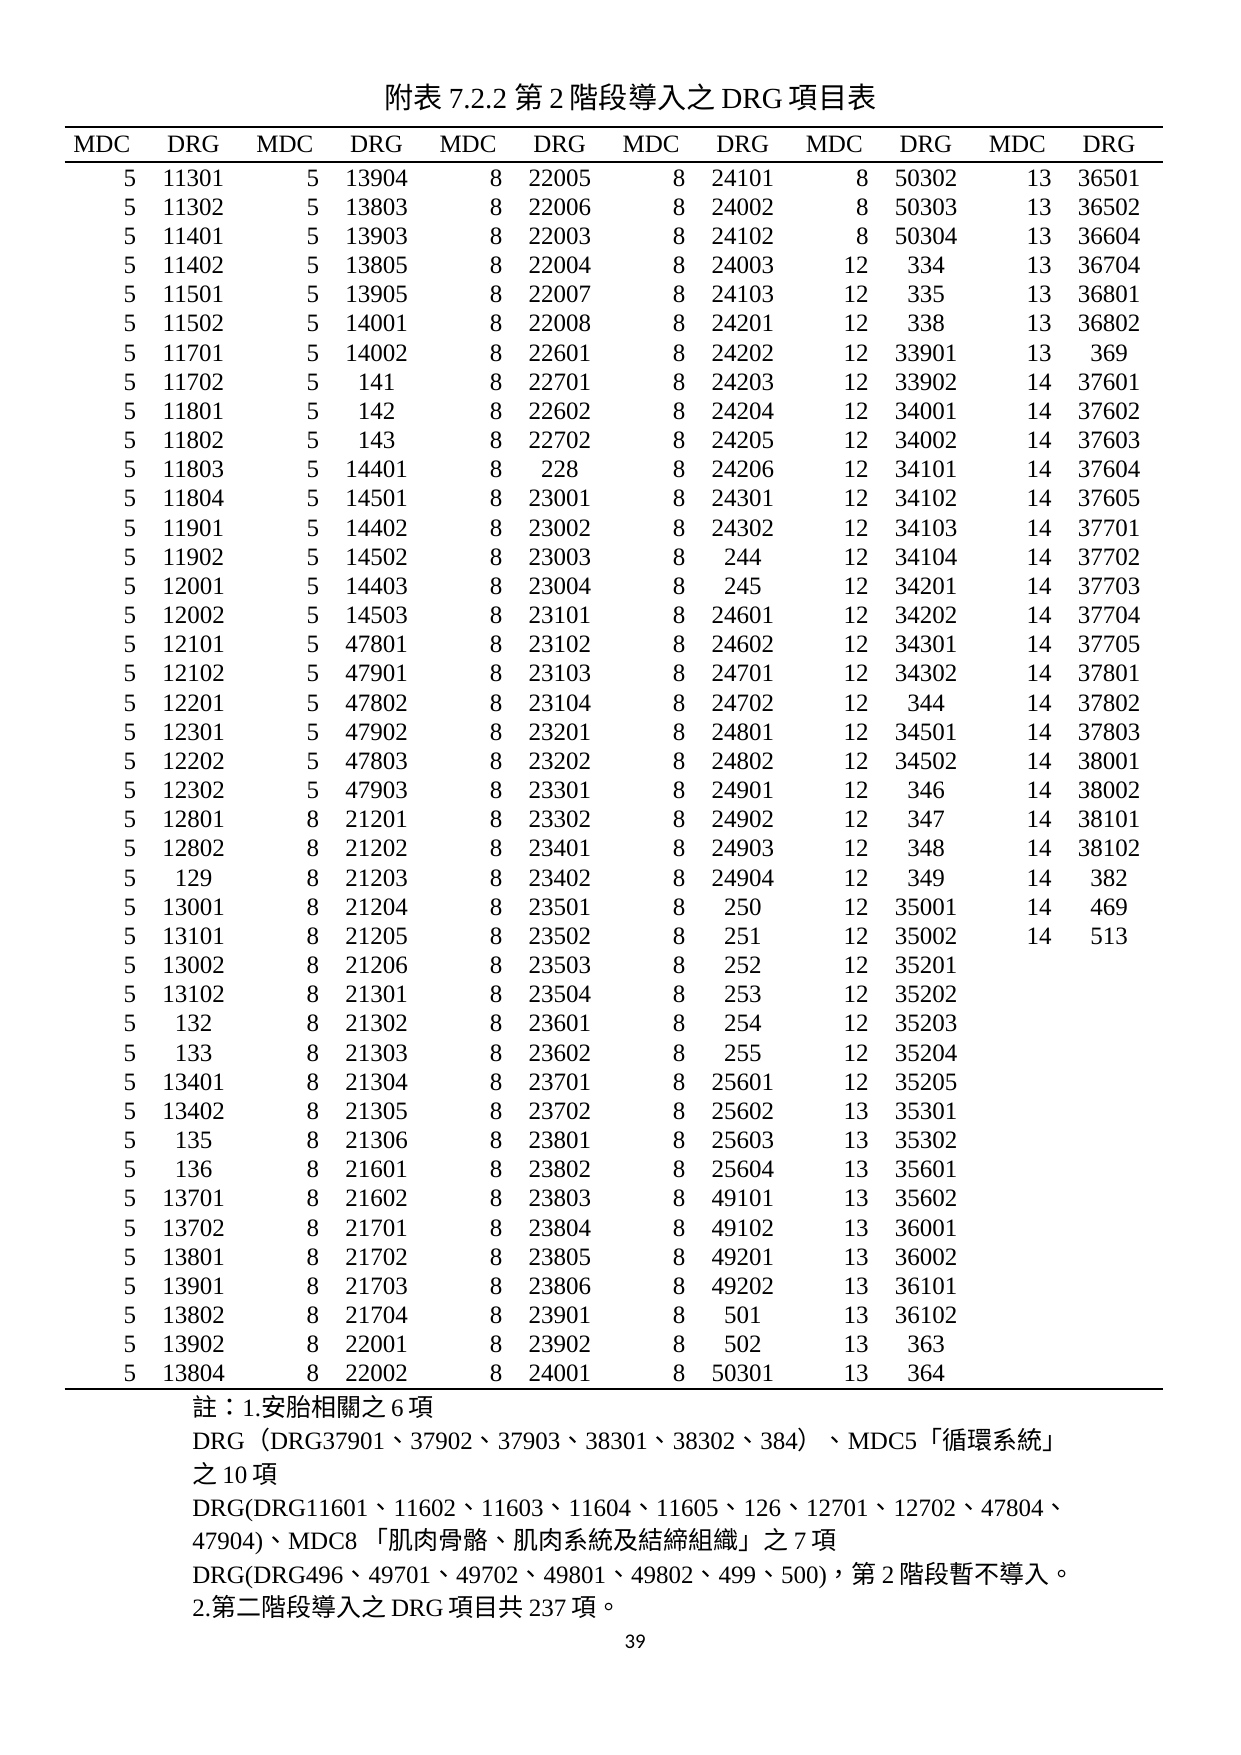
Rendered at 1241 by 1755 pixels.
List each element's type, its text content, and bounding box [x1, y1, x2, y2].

table_cell 33901 [871, 338, 980, 367]
table_cell 49202 [688, 1271, 797, 1300]
table_cell 50301 [688, 1359, 797, 1388]
table_cell 228 [505, 454, 614, 483]
table_cell 37802 [1054, 688, 1163, 717]
table_cell 254 [688, 1009, 797, 1038]
table_cell 21301 [322, 979, 431, 1008]
table_cell 8 [431, 979, 505, 1008]
table_cell 37603 [1054, 425, 1163, 454]
table_cell 8 [431, 775, 505, 804]
table_cell 348 [871, 834, 980, 863]
table_cell 5 [65, 629, 139, 658]
table_cell 8 [248, 834, 322, 863]
table_cell 252 [688, 950, 797, 979]
table_cell 11502 [139, 309, 248, 338]
table_cell 5 [248, 659, 322, 688]
table_cell 13802 [139, 1300, 248, 1329]
table_cell 13 [980, 192, 1054, 221]
table_cell 8 [614, 192, 688, 221]
table_cell 24802 [688, 746, 797, 775]
table_cell [980, 1154, 1054, 1183]
table_cell 5 [248, 454, 322, 483]
table_cell 13 [980, 163, 1054, 192]
table_cell [1054, 1184, 1163, 1213]
table_cell [1054, 1125, 1163, 1154]
table_cell 13801 [139, 1242, 248, 1271]
table_cell 8 [614, 629, 688, 658]
table_cell 5 [65, 1067, 139, 1096]
table_cell 8 [431, 163, 505, 192]
table_cell 13 [980, 221, 1054, 250]
table_cell 8 [614, 367, 688, 396]
table_cell 34104 [871, 542, 980, 571]
table_cell 35001 [871, 892, 980, 921]
table_cell [980, 1067, 1054, 1096]
table_cell 5 [65, 542, 139, 571]
table_cell [1054, 1096, 1163, 1125]
table_cell 14 [980, 396, 1054, 425]
table_cell 14 [980, 571, 1054, 600]
table_cell 13902 [139, 1329, 248, 1358]
table_cell 8 [431, 600, 505, 629]
table_cell 8 [614, 484, 688, 513]
table_cell 24904 [688, 863, 797, 892]
table_cell 253 [688, 979, 797, 1008]
table_cell 24102 [688, 221, 797, 250]
table_cell 23003 [505, 542, 614, 571]
table_cell 5 [65, 1300, 139, 1329]
table_cell 14 [980, 892, 1054, 921]
table_cell 21702 [322, 1242, 431, 1271]
table_cell 8 [614, 775, 688, 804]
table_cell 5 [65, 979, 139, 1008]
table_cell 8 [614, 834, 688, 863]
table_cell 37703 [1054, 571, 1163, 600]
table_cell 35204 [871, 1038, 980, 1067]
table_header DRG [1054, 128, 1163, 161]
table_cell 338 [871, 309, 980, 338]
table_cell 8 [797, 192, 871, 221]
table_cell 5 [65, 513, 139, 542]
table_cell 21701 [322, 1213, 431, 1242]
table_cell 8 [431, 1329, 505, 1358]
table_cell 141 [322, 367, 431, 396]
table_cell 14 [980, 746, 1054, 775]
table_cell 35002 [871, 921, 980, 950]
table_cell 11801 [139, 396, 248, 425]
table_cell 23901 [505, 1300, 614, 1329]
table_cell 23601 [505, 1009, 614, 1038]
table_cell 8 [431, 279, 505, 308]
table_cell 12202 [139, 746, 248, 775]
table_cell 14 [980, 717, 1054, 746]
table_cell 49101 [688, 1184, 797, 1213]
table_cell 23702 [505, 1096, 614, 1125]
table_cell 251 [688, 921, 797, 950]
table_cell 8 [248, 1067, 322, 1096]
table_cell 11803 [139, 454, 248, 483]
table_cell 11701 [139, 338, 248, 367]
table_cell 36001 [871, 1213, 980, 1242]
table_cell 8 [431, 484, 505, 513]
table_cell 8 [614, 513, 688, 542]
table_cell 5 [248, 396, 322, 425]
table_cell 22701 [505, 367, 614, 396]
table_cell 22001 [322, 1329, 431, 1358]
table_cell 25604 [688, 1154, 797, 1183]
table_cell 5 [65, 367, 139, 396]
table_cell 12 [797, 600, 871, 629]
table_cell 21304 [322, 1067, 431, 1096]
table_cell 12001 [139, 571, 248, 600]
table_cell 8 [248, 1184, 322, 1213]
table_cell 8 [614, 1300, 688, 1329]
table_cell 24001 [505, 1359, 614, 1388]
table_cell [1054, 1242, 1163, 1271]
table_cell 5 [65, 1359, 139, 1388]
table_cell 8 [431, 921, 505, 950]
table_cell 14 [980, 542, 1054, 571]
text 附表7.2.2 第2階段導入之DRG項目表 [192, 75, 1068, 117]
table_cell 23402 [505, 863, 614, 892]
table_cell 13002 [139, 950, 248, 979]
table_cell 12002 [139, 600, 248, 629]
table_cell 8 [614, 804, 688, 833]
table_cell 22002 [322, 1359, 431, 1388]
table_cell 36101 [871, 1271, 980, 1300]
table_cell 36102 [871, 1300, 980, 1329]
table_cell 37702 [1054, 542, 1163, 571]
table_cell 8 [614, 542, 688, 571]
table_cell 8 [431, 338, 505, 367]
table_cell 8 [797, 163, 871, 192]
table_cell 5 [248, 221, 322, 250]
table_cell 25603 [688, 1125, 797, 1154]
table_cell 8 [797, 221, 871, 250]
table_cell 13702 [139, 1213, 248, 1242]
table_cell 5 [248, 309, 322, 338]
table_cell 14 [980, 454, 1054, 483]
table_cell 8 [614, 1067, 688, 1096]
table_cell 13 [797, 1359, 871, 1388]
table_cell 21703 [322, 1271, 431, 1300]
table_cell 250 [688, 892, 797, 921]
table_cell 14 [980, 775, 1054, 804]
table_cell 21704 [322, 1300, 431, 1329]
table_cell 8 [431, 221, 505, 250]
table_cell 12 [797, 921, 871, 950]
table_cell [1054, 950, 1163, 979]
table_cell 8 [614, 863, 688, 892]
table_cell 34202 [871, 600, 980, 629]
table_cell 334 [871, 250, 980, 279]
table_cell 5 [65, 484, 139, 513]
table_header DRG [871, 128, 980, 161]
table_cell 22602 [505, 396, 614, 425]
table_cell [1054, 1213, 1163, 1242]
table_cell 13101 [139, 921, 248, 950]
table_cell 502 [688, 1329, 797, 1358]
table_cell 5 [65, 338, 139, 367]
table_cell 5 [65, 892, 139, 921]
table_cell 23401 [505, 834, 614, 863]
table_cell [980, 1329, 1054, 1358]
table_cell 24601 [688, 600, 797, 629]
table_cell 23002 [505, 513, 614, 542]
table_cell 14 [980, 834, 1054, 863]
table_cell [1054, 1067, 1163, 1096]
table_cell 12 [797, 513, 871, 542]
table_cell 8 [431, 629, 505, 658]
table_cell 13102 [139, 979, 248, 1008]
table_cell 12 [797, 979, 871, 1008]
table_cell 344 [871, 688, 980, 717]
table_cell 8 [431, 309, 505, 338]
table_cell 23902 [505, 1329, 614, 1358]
table_cell 8 [431, 1300, 505, 1329]
table_cell 8 [431, 717, 505, 746]
table_cell 14 [980, 659, 1054, 688]
table_cell 5 [248, 279, 322, 308]
table_cell 8 [614, 1213, 688, 1242]
table_cell 8 [431, 396, 505, 425]
table_cell 12 [797, 425, 871, 454]
table_cell 5 [65, 950, 139, 979]
table_cell [980, 1038, 1054, 1067]
table_cell [1054, 1359, 1163, 1388]
table_cell 8 [431, 1242, 505, 1271]
table_cell 5 [65, 1271, 139, 1300]
table_cell 23104 [505, 688, 614, 717]
table_header MDC [980, 128, 1054, 161]
table_cell 8 [614, 1359, 688, 1388]
table_cell 8 [248, 1213, 322, 1242]
table_cell 8 [248, 1242, 322, 1271]
table_cell [980, 1213, 1054, 1242]
table_cell 34101 [871, 454, 980, 483]
table_cell 244 [688, 542, 797, 571]
table_cell 8 [431, 1067, 505, 1096]
table_cell 12 [797, 892, 871, 921]
table_cell [1054, 1329, 1163, 1358]
table_cell 5 [65, 600, 139, 629]
table_cell 34501 [871, 717, 980, 746]
table_cell 21601 [322, 1154, 431, 1183]
table_cell 24003 [688, 250, 797, 279]
table_cell 13 [797, 1096, 871, 1125]
table_cell 22004 [505, 250, 614, 279]
table_cell 24202 [688, 338, 797, 367]
table_cell 8 [431, 804, 505, 833]
table_cell 469 [1054, 892, 1163, 921]
table_cell 14501 [322, 484, 431, 513]
table_cell 501 [688, 1300, 797, 1329]
table_cell 34103 [871, 513, 980, 542]
table_cell 37803 [1054, 717, 1163, 746]
table_cell [980, 1271, 1054, 1300]
table_cell 11402 [139, 250, 248, 279]
table_cell 8 [248, 804, 322, 833]
table_cell 8 [431, 1038, 505, 1067]
table_cell [980, 950, 1054, 979]
table_cell 8 [431, 892, 505, 921]
table_cell 50304 [871, 221, 980, 250]
table_cell 12 [797, 367, 871, 396]
table_cell 11902 [139, 542, 248, 571]
table_cell 23503 [505, 950, 614, 979]
table_cell 8 [614, 425, 688, 454]
table_cell 5 [248, 484, 322, 513]
table_cell 22008 [505, 309, 614, 338]
table_cell 12 [797, 279, 871, 308]
table_cell 12 [797, 571, 871, 600]
table_cell 38001 [1054, 746, 1163, 775]
table_cell 5 [65, 921, 139, 950]
table_cell 13803 [322, 192, 431, 221]
table_cell 21602 [322, 1184, 431, 1213]
table_cell 8 [614, 221, 688, 250]
table_cell 8 [614, 1009, 688, 1038]
table_cell 14402 [322, 513, 431, 542]
table_cell 8 [614, 309, 688, 338]
table_cell [980, 1242, 1054, 1271]
table_cell 8 [431, 542, 505, 571]
table_cell 5 [65, 1009, 139, 1038]
table_cell 8 [431, 1359, 505, 1388]
table_cell 5 [248, 513, 322, 542]
table_cell 21203 [322, 863, 431, 892]
table_cell 142 [322, 396, 431, 425]
table_cell 5 [248, 425, 322, 454]
table_cell 11804 [139, 484, 248, 513]
table_cell 513 [1054, 921, 1163, 950]
table_cell [980, 1096, 1054, 1125]
table_cell 5 [248, 192, 322, 221]
table_cell 12802 [139, 834, 248, 863]
table_cell 12 [797, 454, 871, 483]
table_cell 5 [65, 250, 139, 279]
table_cell 36801 [1054, 279, 1163, 308]
table_cell 37701 [1054, 513, 1163, 542]
table_cell 8 [431, 950, 505, 979]
table_cell 24701 [688, 659, 797, 688]
table_header MDC [797, 128, 871, 161]
table_cell 8 [614, 1038, 688, 1067]
table_cell [980, 1009, 1054, 1038]
table_cell 36802 [1054, 309, 1163, 338]
table_cell 24602 [688, 629, 797, 658]
table_cell [980, 1125, 1054, 1154]
table_cell 13 [797, 1154, 871, 1183]
table_cell 8 [431, 688, 505, 717]
table_cell 22005 [505, 163, 614, 192]
table_cell 8 [614, 950, 688, 979]
table_cell 8 [431, 834, 505, 863]
table_cell [1054, 1154, 1163, 1183]
table_cell 37705 [1054, 629, 1163, 658]
table_cell 12 [797, 950, 871, 979]
table_cell 12 [797, 804, 871, 833]
table_cell 5 [248, 542, 322, 571]
table_cell [980, 1184, 1054, 1213]
table_cell 5 [65, 834, 139, 863]
table_cell 13 [980, 279, 1054, 308]
table_cell 8 [614, 163, 688, 192]
table_cell 13901 [139, 1271, 248, 1300]
table_cell 35302 [871, 1125, 980, 1154]
table_cell 34001 [871, 396, 980, 425]
table_cell 5 [65, 717, 139, 746]
table_cell 12 [797, 629, 871, 658]
table_cell 5 [248, 367, 322, 396]
table_cell 5 [248, 571, 322, 600]
table_cell 335 [871, 279, 980, 308]
table_cell 36501 [1054, 163, 1163, 192]
table_cell 36704 [1054, 250, 1163, 279]
table_cell 14002 [322, 338, 431, 367]
table_cell 8 [431, 1213, 505, 1242]
table_cell 8 [614, 921, 688, 950]
table_cell 346 [871, 775, 980, 804]
table_cell 13805 [322, 250, 431, 279]
table_cell 22007 [505, 279, 614, 308]
table_cell 8 [614, 717, 688, 746]
table_cell 5 [65, 1125, 139, 1154]
table_cell 5 [248, 717, 322, 746]
table_cell 13 [797, 1125, 871, 1154]
table_cell 8 [248, 1096, 322, 1125]
table_cell 132 [139, 1009, 248, 1038]
table_cell 8 [431, 250, 505, 279]
table_cell 8 [431, 425, 505, 454]
table_cell 34301 [871, 629, 980, 658]
table_cell 8 [431, 1125, 505, 1154]
table_cell 8 [614, 1154, 688, 1183]
table_cell 23004 [505, 571, 614, 600]
table_cell 8 [248, 1125, 322, 1154]
table_cell 135 [139, 1125, 248, 1154]
table_cell 37801 [1054, 659, 1163, 688]
table_cell 25602 [688, 1096, 797, 1125]
table_cell 8 [614, 746, 688, 775]
table_cell 12 [797, 309, 871, 338]
table_cell 12101 [139, 629, 248, 658]
table_cell 12302 [139, 775, 248, 804]
table_cell 12 [797, 542, 871, 571]
table_cell 8 [248, 863, 322, 892]
table_cell 35202 [871, 979, 980, 1008]
table_cell 50302 [871, 163, 980, 192]
table_header MDC [614, 128, 688, 161]
table_cell 8 [248, 921, 322, 950]
table_cell 13 [980, 338, 1054, 367]
table_cell 34102 [871, 484, 980, 513]
table_cell 8 [431, 367, 505, 396]
table_cell 36604 [1054, 221, 1163, 250]
table_cell 23103 [505, 659, 614, 688]
table_cell 8 [248, 1329, 322, 1358]
table_cell 33902 [871, 367, 980, 396]
table_cell 12 [797, 746, 871, 775]
table_cell [980, 979, 1054, 1008]
table_cell 36502 [1054, 192, 1163, 221]
table_header MDC [65, 128, 139, 161]
table_cell 23805 [505, 1242, 614, 1271]
table_cell 8 [614, 454, 688, 483]
table_header DRG [322, 128, 431, 161]
table_cell 23301 [505, 775, 614, 804]
table_cell 25601 [688, 1067, 797, 1096]
table_cell 37704 [1054, 600, 1163, 629]
table_cell 12 [797, 834, 871, 863]
table_cell 21206 [322, 950, 431, 979]
table_cell 21202 [322, 834, 431, 863]
table_cell 11702 [139, 367, 248, 396]
table_cell 14403 [322, 571, 431, 600]
table_header DRG [505, 128, 614, 161]
table_cell 37604 [1054, 454, 1163, 483]
table_cell 23804 [505, 1213, 614, 1242]
table_cell 23504 [505, 979, 614, 1008]
table_cell 8 [248, 1154, 322, 1183]
table_cell 5 [65, 571, 139, 600]
table_cell 24204 [688, 396, 797, 425]
table_cell 12 [797, 1067, 871, 1096]
table_cell 8 [614, 1271, 688, 1300]
table_cell 24002 [688, 192, 797, 221]
table_cell 129 [139, 863, 248, 892]
table_cell 255 [688, 1038, 797, 1067]
table_cell 12 [797, 863, 871, 892]
table_cell 21303 [322, 1038, 431, 1067]
table_cell [1054, 979, 1163, 1008]
table_cell 14 [980, 513, 1054, 542]
table_cell 35201 [871, 950, 980, 979]
table_cell 5 [248, 163, 322, 192]
table_cell 5 [65, 1038, 139, 1067]
table_header MDC [431, 128, 505, 161]
table_cell 23602 [505, 1038, 614, 1067]
table_cell 5 [248, 688, 322, 717]
table_cell 8 [431, 513, 505, 542]
table_cell 347 [871, 804, 980, 833]
table_cell 24902 [688, 804, 797, 833]
table_cell 24801 [688, 717, 797, 746]
table_cell 11501 [139, 279, 248, 308]
table_cell 35601 [871, 1154, 980, 1183]
table_cell 8 [431, 454, 505, 483]
table_cell 12 [797, 396, 871, 425]
text 註：1.安胎相關之6項DRG（DRG37901、37902、37903、38301、38302、384）、MDC5「循環系統」之10項DRG(DRG11601、11602、11603、11604、11605、126、12701、12702、47804、47904)、MDC8 「肌肉骨骼、肌肉系統及結締組織」之7項DRG(DRG496、49701、49702、49801、49802、499、500)，第2階段暫不導入。 [192, 1390, 1078, 1590]
table_cell 35301 [871, 1096, 980, 1125]
table_cell 8 [614, 396, 688, 425]
table_cell 14 [980, 921, 1054, 950]
table_cell 364 [871, 1359, 980, 1388]
table_cell 8 [248, 1359, 322, 1388]
table_cell 5 [65, 1329, 139, 1358]
table_cell 13 [980, 309, 1054, 338]
table_cell 13 [797, 1300, 871, 1329]
table_cell 8 [248, 1038, 322, 1067]
table_cell 5 [65, 425, 139, 454]
table_cell 13904 [322, 163, 431, 192]
table_cell 5 [65, 192, 139, 221]
table_cell [1054, 1300, 1163, 1329]
table_cell 37602 [1054, 396, 1163, 425]
table_cell 8 [431, 863, 505, 892]
table_cell 349 [871, 863, 980, 892]
table_cell 23302 [505, 804, 614, 833]
table_cell 21305 [322, 1096, 431, 1125]
table_cell 5 [248, 629, 322, 658]
table_cell 12 [797, 659, 871, 688]
table_cell 5 [65, 309, 139, 338]
table_cell 5 [65, 775, 139, 804]
table_cell 34502 [871, 746, 980, 775]
table_cell 24206 [688, 454, 797, 483]
table_cell 11802 [139, 425, 248, 454]
table_cell 136 [139, 1154, 248, 1183]
table_cell 5 [248, 338, 322, 367]
table_cell 5 [65, 1213, 139, 1242]
table_cell 5 [65, 746, 139, 775]
table_cell 21201 [322, 804, 431, 833]
table_cell 23101 [505, 600, 614, 629]
table_cell [980, 1359, 1054, 1388]
table_cell 14 [980, 484, 1054, 513]
table_cell 8 [614, 1096, 688, 1125]
table_cell 37605 [1054, 484, 1163, 513]
table_cell 13 [797, 1271, 871, 1300]
table_cell 8 [248, 950, 322, 979]
text 2.第二階段導入之DRG項目共237項。 [192, 1590, 1078, 1623]
table_cell 38002 [1054, 775, 1163, 804]
table_cell 14 [980, 804, 1054, 833]
table_cell 12 [797, 250, 871, 279]
table_cell 8 [431, 746, 505, 775]
table_cell 24702 [688, 688, 797, 717]
table_cell 38102 [1054, 834, 1163, 863]
table_cell 22003 [505, 221, 614, 250]
table_cell 21205 [322, 921, 431, 950]
table_cell 8 [614, 892, 688, 921]
table_header DRG [139, 128, 248, 161]
table_cell 11401 [139, 221, 248, 250]
table_cell 35205 [871, 1067, 980, 1096]
table_cell 12 [797, 775, 871, 804]
table_cell 8 [431, 571, 505, 600]
table_cell 8 [614, 600, 688, 629]
table_cell 8 [614, 1329, 688, 1358]
table_cell 8 [248, 1300, 322, 1329]
table_cell 133 [139, 1038, 248, 1067]
table_cell 13 [980, 250, 1054, 279]
table_cell 49201 [688, 1242, 797, 1271]
table_cell 13401 [139, 1067, 248, 1096]
table_cell 8 [431, 192, 505, 221]
table_cell 36002 [871, 1242, 980, 1271]
table_cell 12201 [139, 688, 248, 717]
table_cell 38101 [1054, 804, 1163, 833]
table_cell 5 [65, 1096, 139, 1125]
table_cell [1054, 1009, 1163, 1038]
table_cell 24201 [688, 309, 797, 338]
table_cell 13001 [139, 892, 248, 921]
table_cell 12 [797, 717, 871, 746]
table_cell 14001 [322, 309, 431, 338]
table_cell 49102 [688, 1213, 797, 1242]
table_cell 382 [1054, 863, 1163, 892]
table_cell 11301 [139, 163, 248, 192]
table_cell 23801 [505, 1125, 614, 1154]
table_cell 12301 [139, 717, 248, 746]
table_cell 12102 [139, 659, 248, 688]
table_cell 13 [797, 1184, 871, 1213]
table_cell 34302 [871, 659, 980, 688]
table_cell 14 [980, 629, 1054, 658]
table_cell 8 [248, 979, 322, 1008]
table_cell 5 [65, 1154, 139, 1183]
table_header MDC [248, 128, 322, 161]
table_cell 23001 [505, 484, 614, 513]
table_cell 47803 [322, 746, 431, 775]
table_cell 23802 [505, 1154, 614, 1183]
table_cell 24901 [688, 775, 797, 804]
table_cell 13 [797, 1213, 871, 1242]
table_cell 12 [797, 484, 871, 513]
table_cell 23701 [505, 1067, 614, 1096]
table_cell 8 [431, 1154, 505, 1183]
table_cell 14 [980, 863, 1054, 892]
table_cell 24205 [688, 425, 797, 454]
table_cell 24103 [688, 279, 797, 308]
table_cell 13 [797, 1242, 871, 1271]
table_cell 14 [980, 425, 1054, 454]
table_cell 14401 [322, 454, 431, 483]
table_cell 13903 [322, 221, 431, 250]
table_cell 8 [431, 1009, 505, 1038]
table_cell 22601 [505, 338, 614, 367]
table_cell 13701 [139, 1184, 248, 1213]
table_cell 34201 [871, 571, 980, 600]
table_cell 24203 [688, 367, 797, 396]
table_cell 8 [248, 1009, 322, 1038]
table_cell 5 [65, 659, 139, 688]
table_cell 8 [431, 659, 505, 688]
table_cell 8 [614, 1242, 688, 1271]
table_cell 12801 [139, 804, 248, 833]
table_cell 8 [614, 250, 688, 279]
table_cell 24101 [688, 163, 797, 192]
table_cell 35203 [871, 1009, 980, 1038]
table_cell 12 [797, 1038, 871, 1067]
table_cell 22006 [505, 192, 614, 221]
table_cell 8 [614, 338, 688, 367]
table_cell 35602 [871, 1184, 980, 1213]
table_cell 8 [431, 1096, 505, 1125]
table_cell 369 [1054, 338, 1163, 367]
table_cell 363 [871, 1329, 980, 1358]
table_cell 11302 [139, 192, 248, 221]
table_cell 24302 [688, 513, 797, 542]
table_cell 13402 [139, 1096, 248, 1125]
table_cell 23806 [505, 1271, 614, 1300]
table_cell 5 [248, 600, 322, 629]
table_cell 14 [980, 367, 1054, 396]
table_cell 14 [980, 600, 1054, 629]
table_cell 8 [431, 1184, 505, 1213]
table_cell 8 [431, 1271, 505, 1300]
table_cell 143 [322, 425, 431, 454]
table_cell 47901 [322, 659, 431, 688]
table_cell 23803 [505, 1184, 614, 1213]
table_cell 13804 [139, 1359, 248, 1388]
table_cell 21306 [322, 1125, 431, 1154]
table_cell 8 [614, 659, 688, 688]
table_cell [1054, 1271, 1163, 1300]
table_cell 23502 [505, 921, 614, 950]
table_cell 12 [797, 338, 871, 367]
table_cell 8 [614, 1184, 688, 1213]
table_cell 13905 [322, 279, 431, 308]
table_cell 5 [65, 804, 139, 833]
table_cell 34002 [871, 425, 980, 454]
table_cell 8 [614, 688, 688, 717]
table_cell 47802 [322, 688, 431, 717]
table_cell 5 [65, 454, 139, 483]
table_cell 47903 [322, 775, 431, 804]
table_cell 22702 [505, 425, 614, 454]
table_cell 12 [797, 688, 871, 717]
table_cell 47902 [322, 717, 431, 746]
table_cell 47801 [322, 629, 431, 658]
table_cell 245 [688, 571, 797, 600]
table_cell 14 [980, 688, 1054, 717]
table_cell 23102 [505, 629, 614, 658]
table_cell 8 [614, 571, 688, 600]
table_cell 11901 [139, 513, 248, 542]
table_cell 14502 [322, 542, 431, 571]
table_cell 24301 [688, 484, 797, 513]
table_cell [980, 1300, 1054, 1329]
table_cell 5 [65, 279, 139, 308]
table_cell 5 [65, 688, 139, 717]
table_cell 24903 [688, 834, 797, 863]
table_cell 5 [65, 863, 139, 892]
table_cell 8 [614, 279, 688, 308]
table_cell 8 [614, 1125, 688, 1154]
table_cell 21302 [322, 1009, 431, 1038]
table_cell 8 [248, 892, 322, 921]
table_cell 37601 [1054, 367, 1163, 396]
table_cell 13 [797, 1329, 871, 1358]
table_cell 21204 [322, 892, 431, 921]
table_cell 14503 [322, 600, 431, 629]
table_cell 5 [248, 250, 322, 279]
table_cell 50303 [871, 192, 980, 221]
table_header DRG [688, 128, 797, 161]
table_cell 5 [65, 163, 139, 192]
table_cell 5 [65, 1184, 139, 1213]
table_cell [1054, 1038, 1163, 1067]
table_cell 8 [248, 1271, 322, 1300]
table_cell 5 [65, 396, 139, 425]
table_cell 5 [248, 775, 322, 804]
table_cell 5 [65, 1242, 139, 1271]
table_cell 12 [797, 1009, 871, 1038]
table_cell 23501 [505, 892, 614, 921]
table_cell 23201 [505, 717, 614, 746]
table_cell 8 [614, 979, 688, 1008]
table_cell 23202 [505, 746, 614, 775]
table_cell 5 [248, 746, 322, 775]
table_cell 5 [65, 221, 139, 250]
